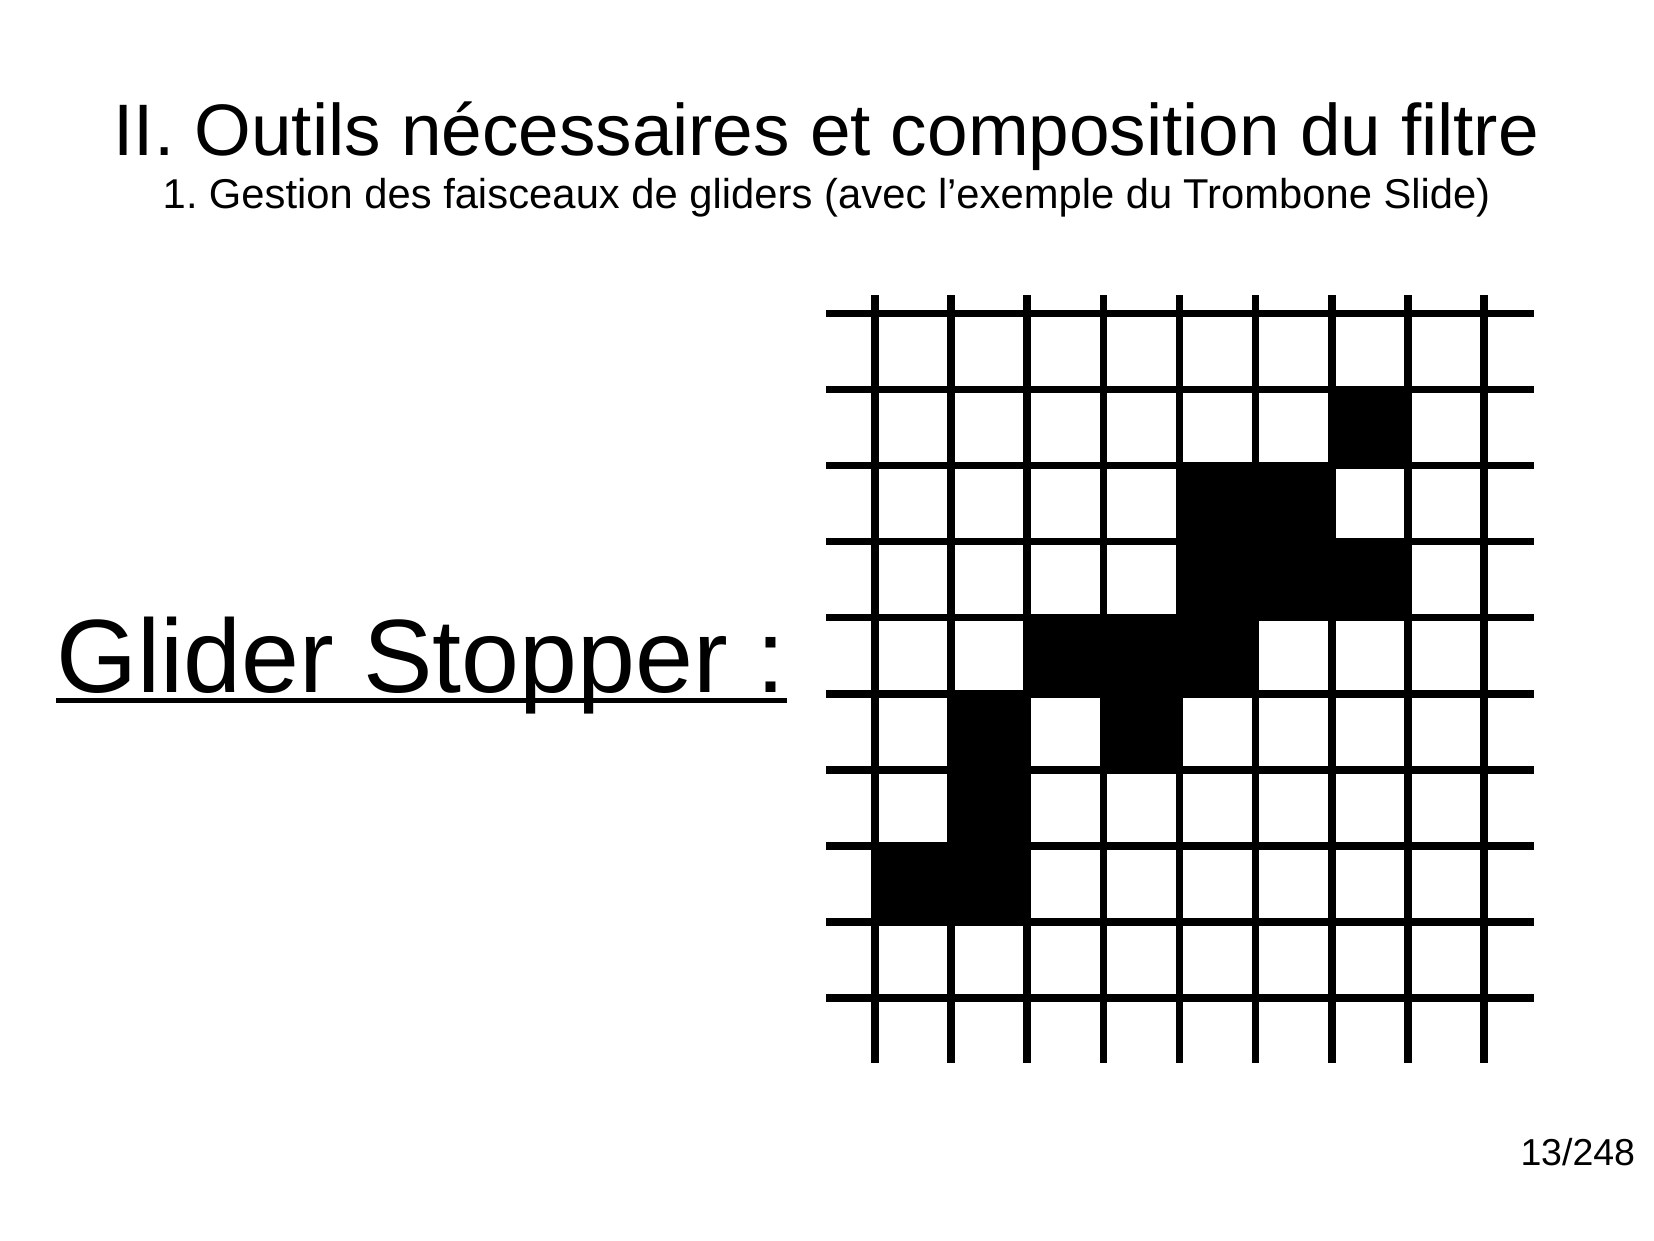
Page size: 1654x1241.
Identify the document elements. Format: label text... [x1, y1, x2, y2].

picture [826, 295, 1534, 1063]
text_box Glider Stopper : [41, 590, 802, 722]
text_box <number>/248 [1505, 1124, 1654, 1182]
title II. Outils nécessaires et composition du filtre 1. Gestion des faisceaux de gliders (avec l’exemple du Trombone Slide) [0, 30, 1654, 276]
